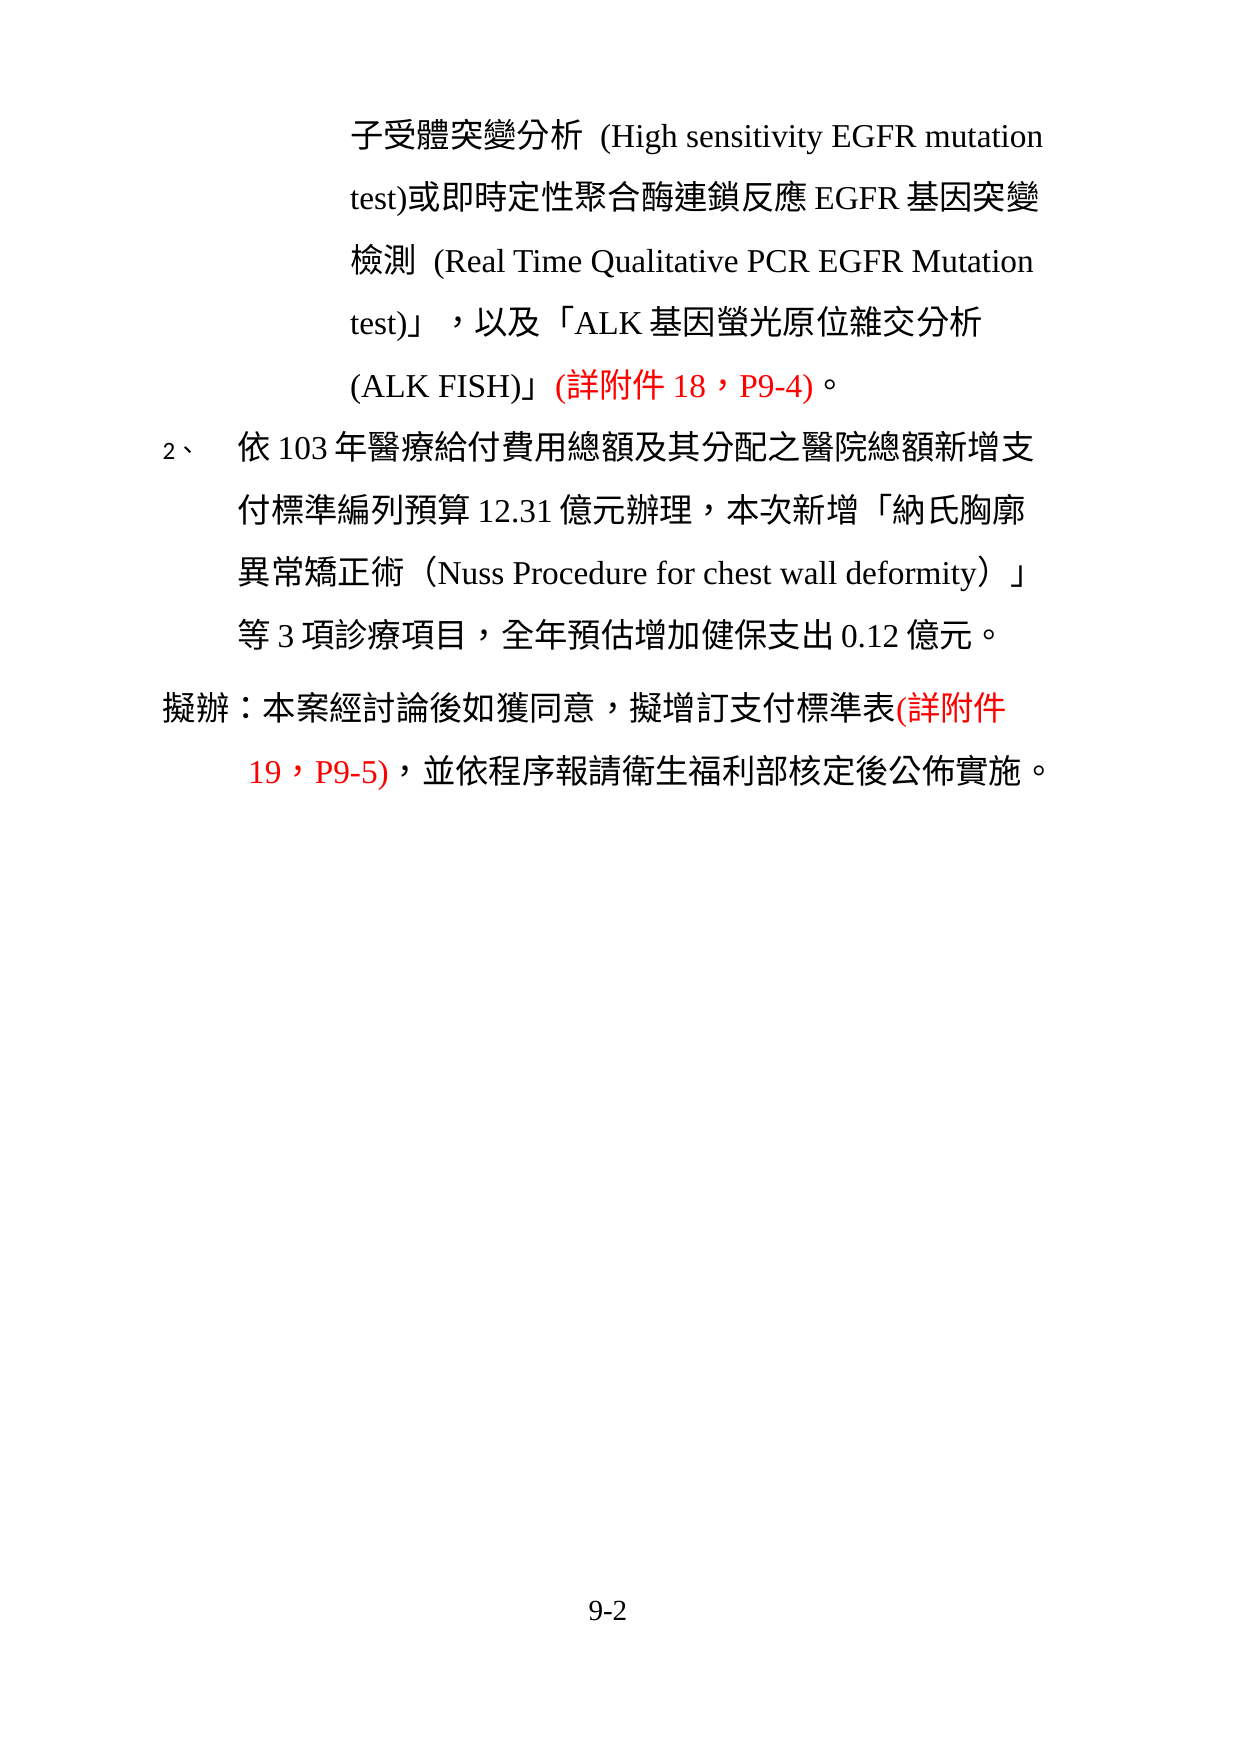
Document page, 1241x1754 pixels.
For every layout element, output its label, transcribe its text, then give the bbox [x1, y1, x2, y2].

text 擬辦：本案經討論後如獲同意，擬增訂支付標準表(詳附件19，P9-5)，並依程序報請衛生福利部核定後公佈實施。 [162, 664, 1053, 789]
list 子受體突變分析 (High sensitivity EGFR mutation test)或即時定性聚合酶連鎖反應EGFR基因突變檢測 (Real Time Qualitative PCR EGFR Mutation test)」，以及「ALK基因螢光原位雜交分析(ALK FISH)」(詳附件18，P9-4)。 [237, 91, 1053, 403]
list 依103年醫療給付費用總額及其分配之醫院總額新增支付標準編列預算12.31億元辦理，本次新增「納氏胸廓異常矯正術（Nuss Procedure for chest wall deformity）」等3項診療項目，全年預估增加健保支出0.12億元。 [162, 403, 1053, 653]
